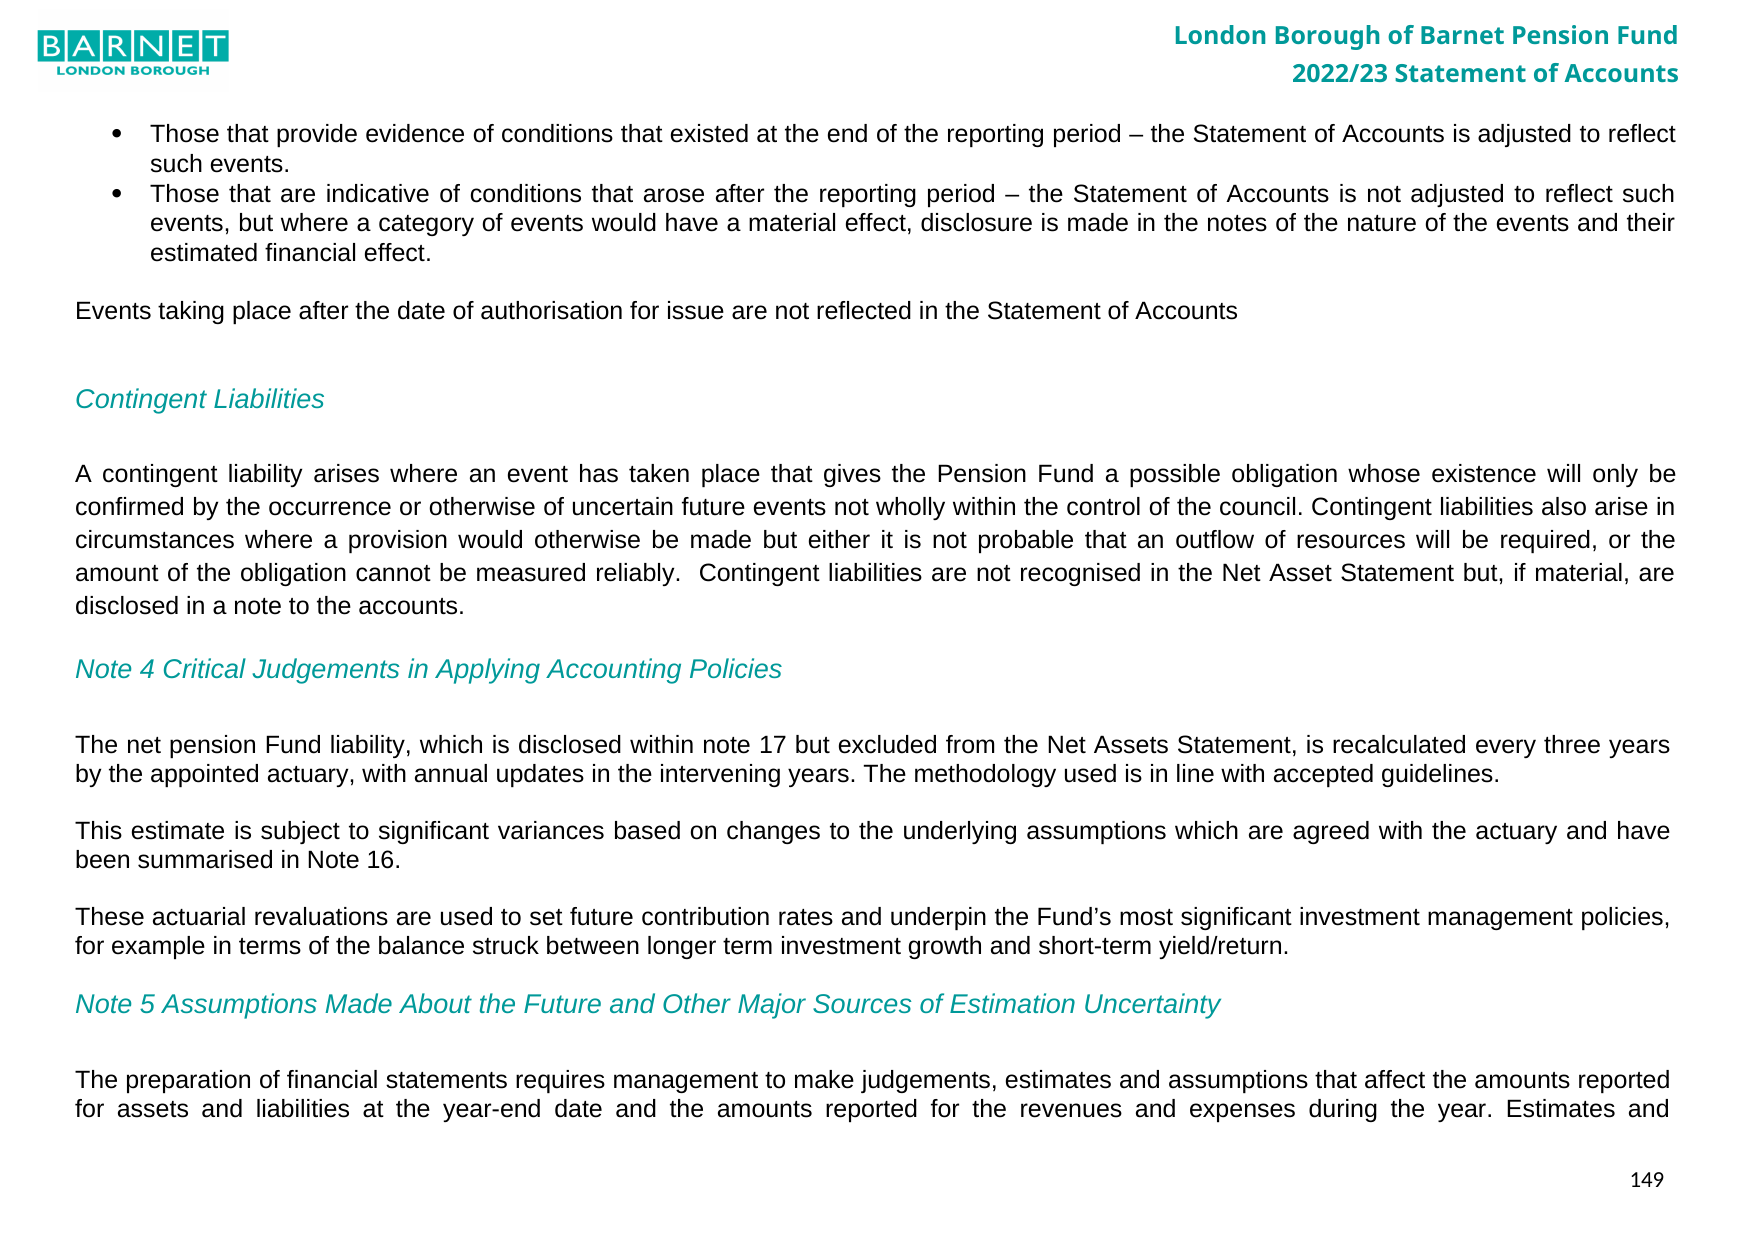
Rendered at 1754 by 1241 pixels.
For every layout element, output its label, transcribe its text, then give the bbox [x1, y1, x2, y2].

list Those that are indicative of conditions that arose after the reporting period – the Statement of Accounts is not adjusted to reflect such events, but where a category of events would have a material effect, disclosure is made in the notes of the nature of the events and their estimated financial effect. [112, 179, 1679, 267]
subtitle Contingent Liabilities [75, 383, 1679, 414]
text The net pension Fund liability, which is disclosed within note 17 but excluded from the Net Assets Statement, is recalculated every three years by the appointed actuary, with annual updates in the intervening years. The methodology used is in line with accepted guidelines. [75, 730, 1673, 787]
list Those that provide evidence of conditions that existed at the end of the reporting period – the Statement of Accounts is adjusted to reflect such events. [112, 119, 1679, 178]
text This estimate is subject to significant variances based on changes to the underlying assumptions which are agreed with the actuary and have been summarised in Note 16. [75, 816, 1673, 873]
subtitle Note 4 Critical Judgements in Applying Accounting Policies [75, 653, 1679, 684]
text A contingent liability arises where an event has taken place that gives the Pension Fund a possible obligation whose existence will only be confirmed by the occurrence or otherwise of uncertain future events not wholly within the control of the council. Contingent liabilities also arise in circumstances where a provision would otherwise be made but either it is not probable that an outflow of resources will be required, or the amount of the obligation cannot be measured reliably. Contingent liabilities are not recognised in the Net Asset Statement but, if material, are disclosed in a note to the accounts. [75, 459, 1679, 620]
text These actuarial revaluations are used to set future contribution rates and underpin the Fund’s most significant investment management policies, for example in terms of the balance struck between longer term investment growth and short-term yield/return. [75, 902, 1673, 960]
text Events taking place after the date of authorisation for issue are not reflected in the Statement of Accounts [75, 296, 1673, 325]
text The preparation of financial statements requires management to make judgements, estimates and assumptions that affect the amounts reported for assets and liabilities at the year-end date and the amounts reported for the revenues and expenses during the year. Estimates and [75, 1065, 1673, 1123]
subtitle Note 5 Assumptions Made About the Future and Other Major Sources of Estimation Uncertainty [75, 988, 1679, 1020]
